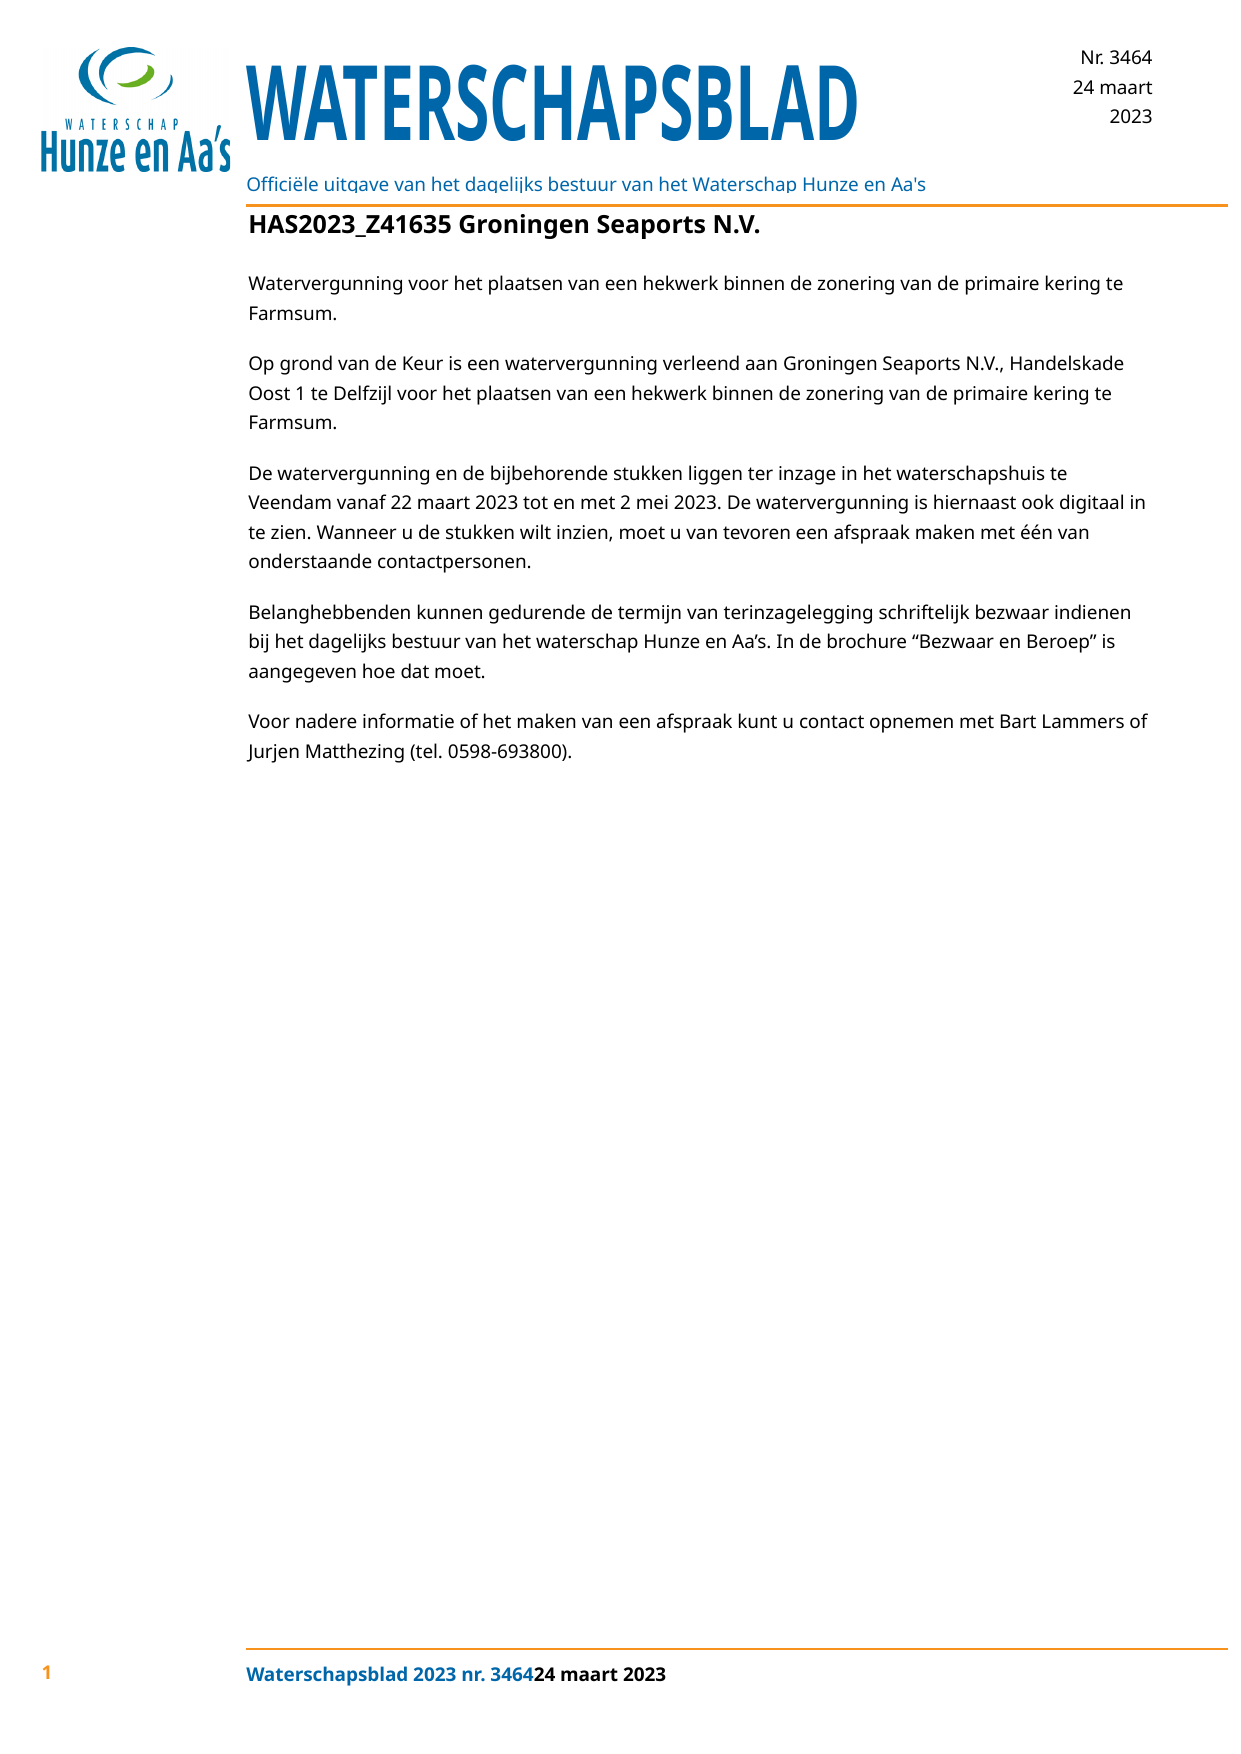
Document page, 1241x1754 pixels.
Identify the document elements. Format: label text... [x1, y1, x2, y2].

picture [226, 145, 231, 156]
text Op grond van de Keur is een watervergunning verleend aan Groningen Seaports N.V., Handelskade Oost 1 te Delfzijl voor het plaatsen van een hekwerk binnen de zonering van de primaire kering te Farmsum. [248, 350, 1152, 435]
picture [183, 163, 191, 172]
text De watervergunning en de bijbehorende stukken liggen ter inzage in het waterschapshuis te Veendam vanaf 22 maart 2023 tot en met 2 mei 2023. De watervergunning is hiernaast ook digitaal in te zien. Wanneer u de stukken wilt inzien, moet u van tevoren een afspraak maken met één van onderstaande contactpersonen. [248, 460, 1152, 574]
picture [41, 47, 231, 172]
text Watervergunning voor het plaatsen van een hekwerk binnen de zonering van de primaire kering te Farmsum. [248, 270, 1152, 326]
text HAS2023_Z41635 Groningen Seaports N.V. [248, 207, 1152, 241]
text Voor nadere informatie of het maken van een afspraak kunt u contact opnemen met Bart Lammers of Jurjen Matthezing (tel. 0598-693800). [248, 709, 1152, 764]
text Belanghebbenden kunnen gedurende de termijn van terinzagelegging schriftelijk bezwaar indienen bij het dagelijks bestuur van het waterschap Hunze en Aa’s. In de brochure “Bezwaar en Beroep” is aangegeven hoe dat moet. [248, 599, 1152, 684]
picture [47, 154, 51, 172]
